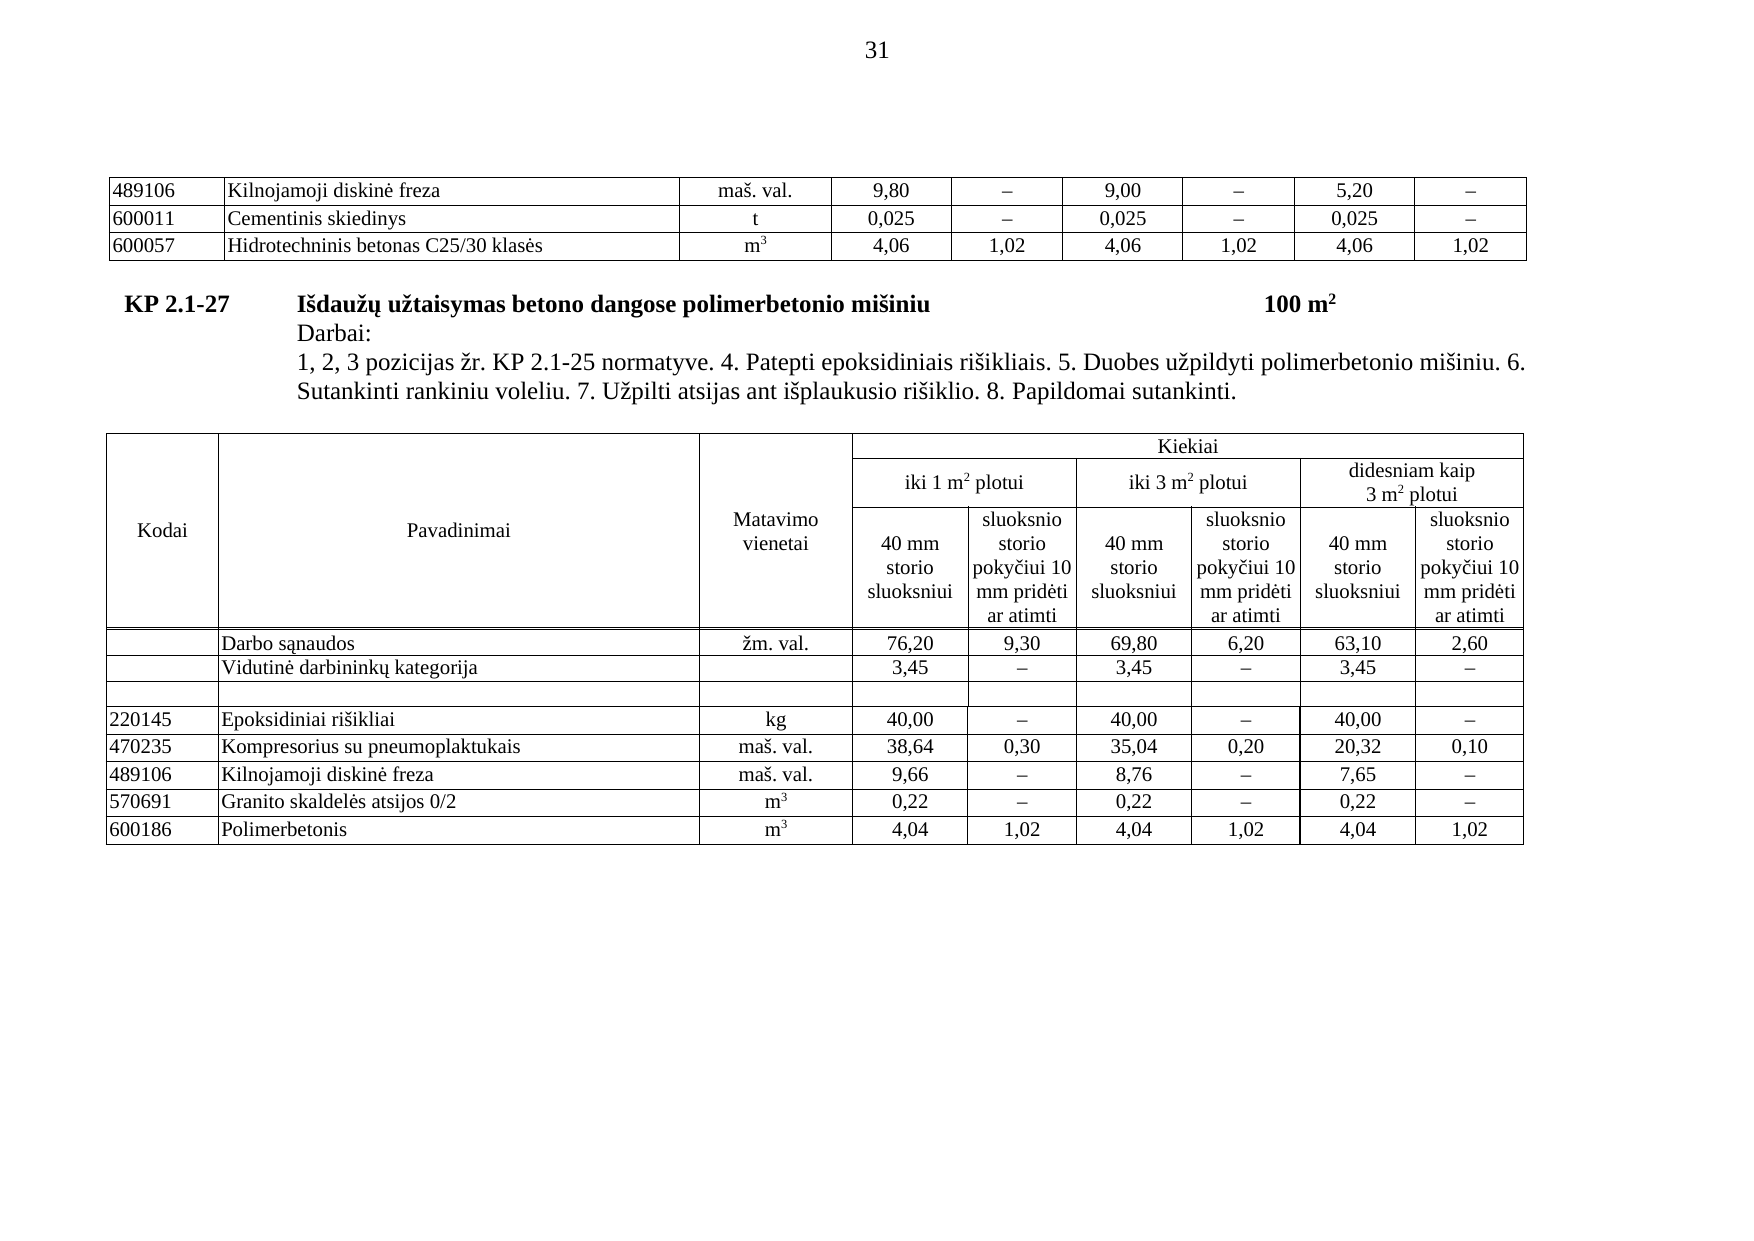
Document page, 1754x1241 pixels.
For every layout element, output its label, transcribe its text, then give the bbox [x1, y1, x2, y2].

table_header 100 m2 [1258, 290, 1536, 318]
table_cell iki 3 m2 plotui [1077, 459, 1300, 506]
table_cell [107, 630, 218, 654]
table_cell 3,45 [1301, 656, 1415, 681]
table_cell didesniam kaip 3 m2 plotui [1301, 459, 1523, 506]
table_cell 0,025 [1063, 206, 1182, 232]
table_cell 40 mm storio sluoksniui [1077, 508, 1191, 627]
table_cell – [1416, 656, 1523, 681]
table_cell – [969, 656, 1076, 681]
table_cell 35,04 [1077, 735, 1191, 761]
table_header Matavimo vienetai [700, 434, 852, 627]
table_cell 4,04 [853, 817, 967, 843]
table_cell – [1192, 707, 1299, 733]
table_header Išdaužų užtaisymas betono dangose polimerbetonio mišiniu [291, 290, 1258, 318]
table_cell [107, 682, 218, 706]
table_cell – [968, 790, 1076, 816]
table_cell 0,22 [1077, 790, 1191, 816]
table_cell [118, 318, 291, 404]
table_cell [700, 656, 852, 681]
table_cell 6,20 [1192, 630, 1300, 654]
table_cell 4,06 [1063, 233, 1182, 260]
table_cell 1,02 [1183, 233, 1294, 260]
table_cell 3,45 [1077, 656, 1191, 681]
table_cell – [968, 762, 1076, 788]
table_cell 38,64 [853, 735, 967, 761]
table_cell 1,02 [1416, 817, 1523, 843]
table_cell t [680, 206, 831, 232]
table_cell 489106 [110, 178, 224, 205]
table_cell [1301, 682, 1415, 706]
table_cell Hidrotechninis betonas C25/30 klasės [225, 233, 679, 260]
table_cell – [1415, 178, 1526, 205]
table_cell 9,80 [832, 178, 951, 205]
table_cell [853, 682, 968, 706]
table_cell 0,10 [1416, 735, 1523, 761]
table_cell Kilnojamoji diskinė freza [225, 178, 679, 205]
table_cell 570691 [107, 790, 218, 816]
table_cell Cementinis skiedinys [225, 206, 679, 232]
table_cell 20,32 [1301, 735, 1415, 761]
table_cell 76,20 [853, 630, 968, 654]
table_cell [700, 682, 852, 706]
table_cell 3,45 [853, 656, 968, 681]
table_cell žm. val. [700, 630, 852, 654]
table_cell 1,02 [952, 233, 1062, 260]
table_cell – [1416, 707, 1523, 733]
table_cell – [1415, 206, 1526, 232]
table_cell 1,02 [1192, 817, 1299, 843]
table_cell maš. val. [680, 178, 831, 205]
table_cell 9,66 [853, 762, 967, 788]
table_cell 1,02 [1415, 233, 1526, 260]
table_cell – [1192, 656, 1300, 681]
table_cell [1416, 682, 1523, 706]
table_cell – [952, 206, 1062, 232]
table_cell [219, 682, 699, 706]
table_cell 0,025 [1295, 206, 1414, 232]
table_cell 63,10 [1301, 630, 1415, 654]
table_cell Kompresorius su pneumoplaktukais [219, 735, 699, 761]
table_cell 5,20 [1295, 178, 1414, 205]
table_cell Kilnojamoji diskinė freza [219, 762, 699, 788]
table_cell sluoksnio storio pokyčiui 10 mm pridėti ar atimti [1192, 508, 1300, 627]
table_cell – [1192, 790, 1299, 816]
table_cell 0,22 [853, 790, 967, 816]
table_cell [969, 682, 1076, 706]
table_cell Darbo sąnaudos [219, 630, 699, 654]
table_cell – [1192, 762, 1299, 788]
table_cell 600011 [110, 206, 224, 232]
table_cell 4,06 [1295, 233, 1414, 260]
table_cell m3 [700, 790, 852, 816]
table_cell maš. val. [700, 735, 852, 761]
table_cell iki 1 m2 plotui [853, 459, 1076, 506]
table_cell 7,65 [1301, 762, 1415, 788]
table_cell [107, 656, 218, 681]
table_header Kodai [107, 434, 218, 627]
table_cell – [968, 707, 1076, 733]
table_cell 4,04 [1301, 817, 1415, 843]
table_cell sluoksnio storio pokyčiui 10 mm pridėti ar atimti [969, 508, 1076, 627]
table_cell 0,025 [832, 206, 951, 232]
table_cell m3 [680, 233, 831, 260]
table_cell kg [700, 707, 852, 733]
table_cell 4,04 [1077, 817, 1191, 843]
table_cell – [1183, 178, 1294, 205]
table_cell 1,02 [968, 817, 1076, 843]
table_cell 9,30 [969, 630, 1076, 654]
table_header Pavadinimai [219, 434, 699, 627]
table_cell 40 mm storio sluoksniui [853, 508, 968, 627]
table_cell 220145 [107, 707, 218, 733]
table_cell 40,00 [1301, 707, 1415, 733]
table_cell [1192, 682, 1300, 706]
table_cell [1077, 682, 1191, 706]
table_cell 0,20 [1192, 735, 1299, 761]
table_cell 40,00 [1077, 707, 1191, 733]
table_cell – [1416, 790, 1523, 816]
table_header KP 2.1-27 [118, 290, 291, 318]
table_cell 9,00 [1063, 178, 1182, 205]
table_cell 2,60 [1416, 630, 1523, 654]
table_cell 0,22 [1301, 790, 1415, 816]
table_cell 600057 [110, 233, 224, 260]
table_cell Vidutinė darbininkų kategorija [219, 656, 699, 681]
table_cell 600186 [107, 817, 218, 843]
table_cell maš. val. [700, 762, 852, 788]
table_cell Polimerbetonis [219, 817, 699, 843]
table_cell 40,00 [853, 707, 967, 733]
table_cell 4,06 [832, 233, 951, 260]
table_cell Epoksidiniai rišikliai [219, 707, 699, 733]
table_cell – [1416, 762, 1523, 788]
table_cell 69,80 [1077, 630, 1191, 654]
table_header Kiekiai [853, 434, 1523, 458]
table_cell 0,30 [968, 735, 1076, 761]
table_cell Granito skaldelės atsijos 0/2 [219, 790, 699, 816]
table_cell 8,76 [1077, 762, 1191, 788]
table_cell m3 [700, 817, 852, 843]
table_cell – [1183, 206, 1294, 232]
table_cell Darbai: 1, 2, 3 pozicijas žr. KP 2.1-25 normatyve. 4. Patepti epoksidiniais rišikliais. 5. Duobes užpildyti polimerbetonio mišiniu. 6. Sutankinti rankiniu voleliu. 7. Užpilti atsijas ant išplaukusio rišiklio. 8. Papildomai sutankinti. [291, 318, 1536, 404]
table_cell sluoksnio storio pokyčiui 10 mm pridėti ar atimti [1416, 508, 1523, 627]
table_cell 40 mm storio sluoksniui [1301, 508, 1415, 627]
table_cell – [952, 178, 1062, 205]
table_cell 489106 [107, 762, 218, 788]
table_cell 470235 [107, 735, 218, 761]
